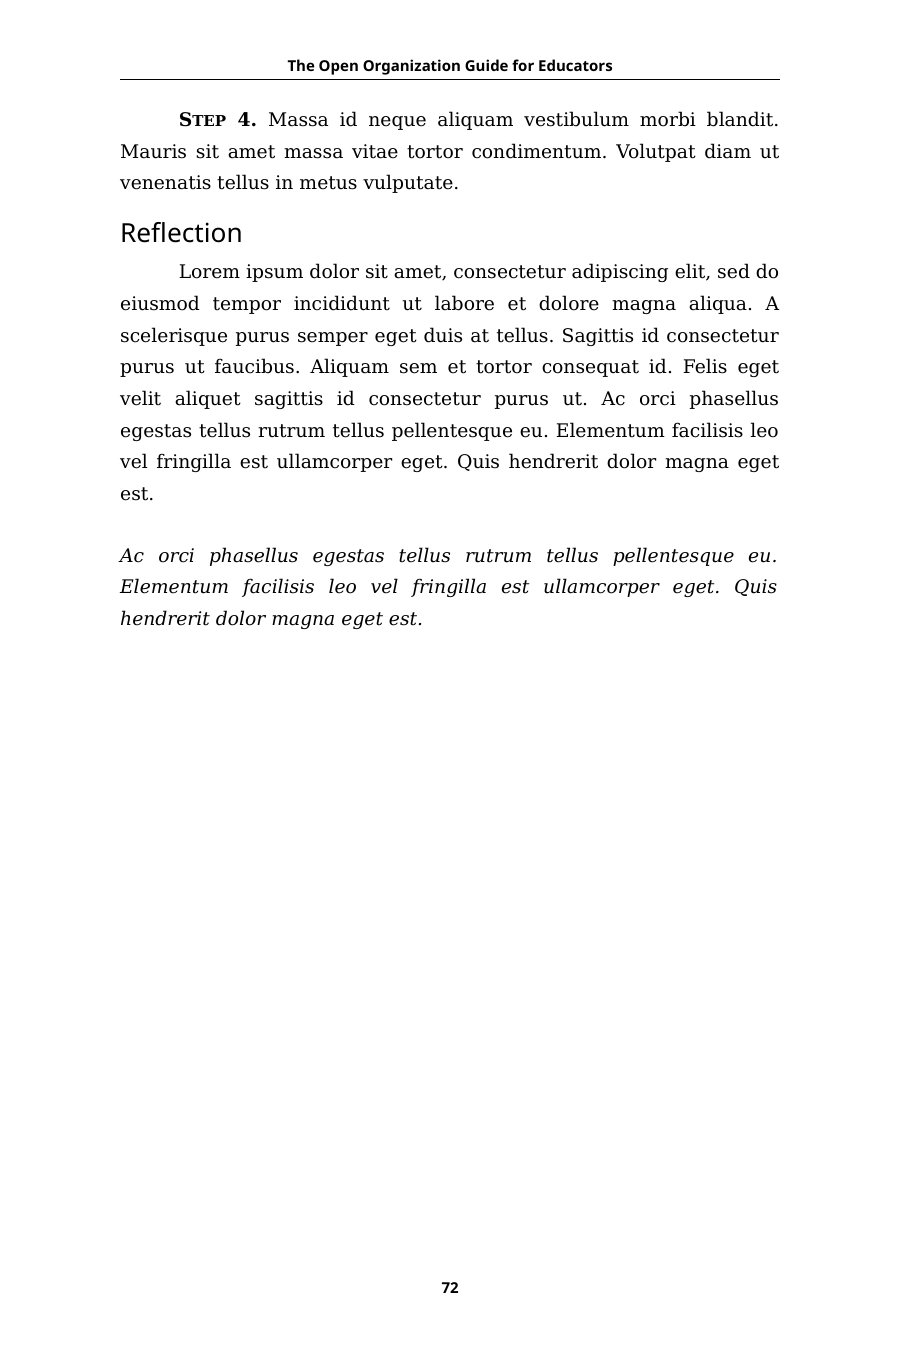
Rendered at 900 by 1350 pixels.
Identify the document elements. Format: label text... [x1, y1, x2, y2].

text Lorem ipsum dolor sit amet, consectetur adipiscing elit, sed do eiusmod tempor incididunt ut labore et dolore magna aliqua. A scelerisque purus semper eget duis at tellus. Sagittis id consectetur purus ut faucibus. Aliquam sem et tortor consequat id. Felis eget velit aliquet sagittis id consectetur purus ut. Ac orci phasellus egestas tellus rutrum tellus pellentesque eu. Elementum facilisis leo vel fringilla est ullamcorper eget. Quis hendrerit dolor magna eget est. [120, 261, 780, 505]
subtitle Reflection [120, 218, 780, 249]
text Step 4. Massa id neque aliquam vestibulum morbi blandit. Mauris sit amet massa vitae tortor condimentum. Volutpat diam ut venenatis tellus in metus vulputate. [120, 109, 780, 194]
text Ac orci phasellus egestas tellus rutrum tellus pellentesque eu. Elementum facilisis leo vel fringilla est ullamcorper eget. Quis hendrerit dolor magna eget est. [120, 545, 780, 630]
